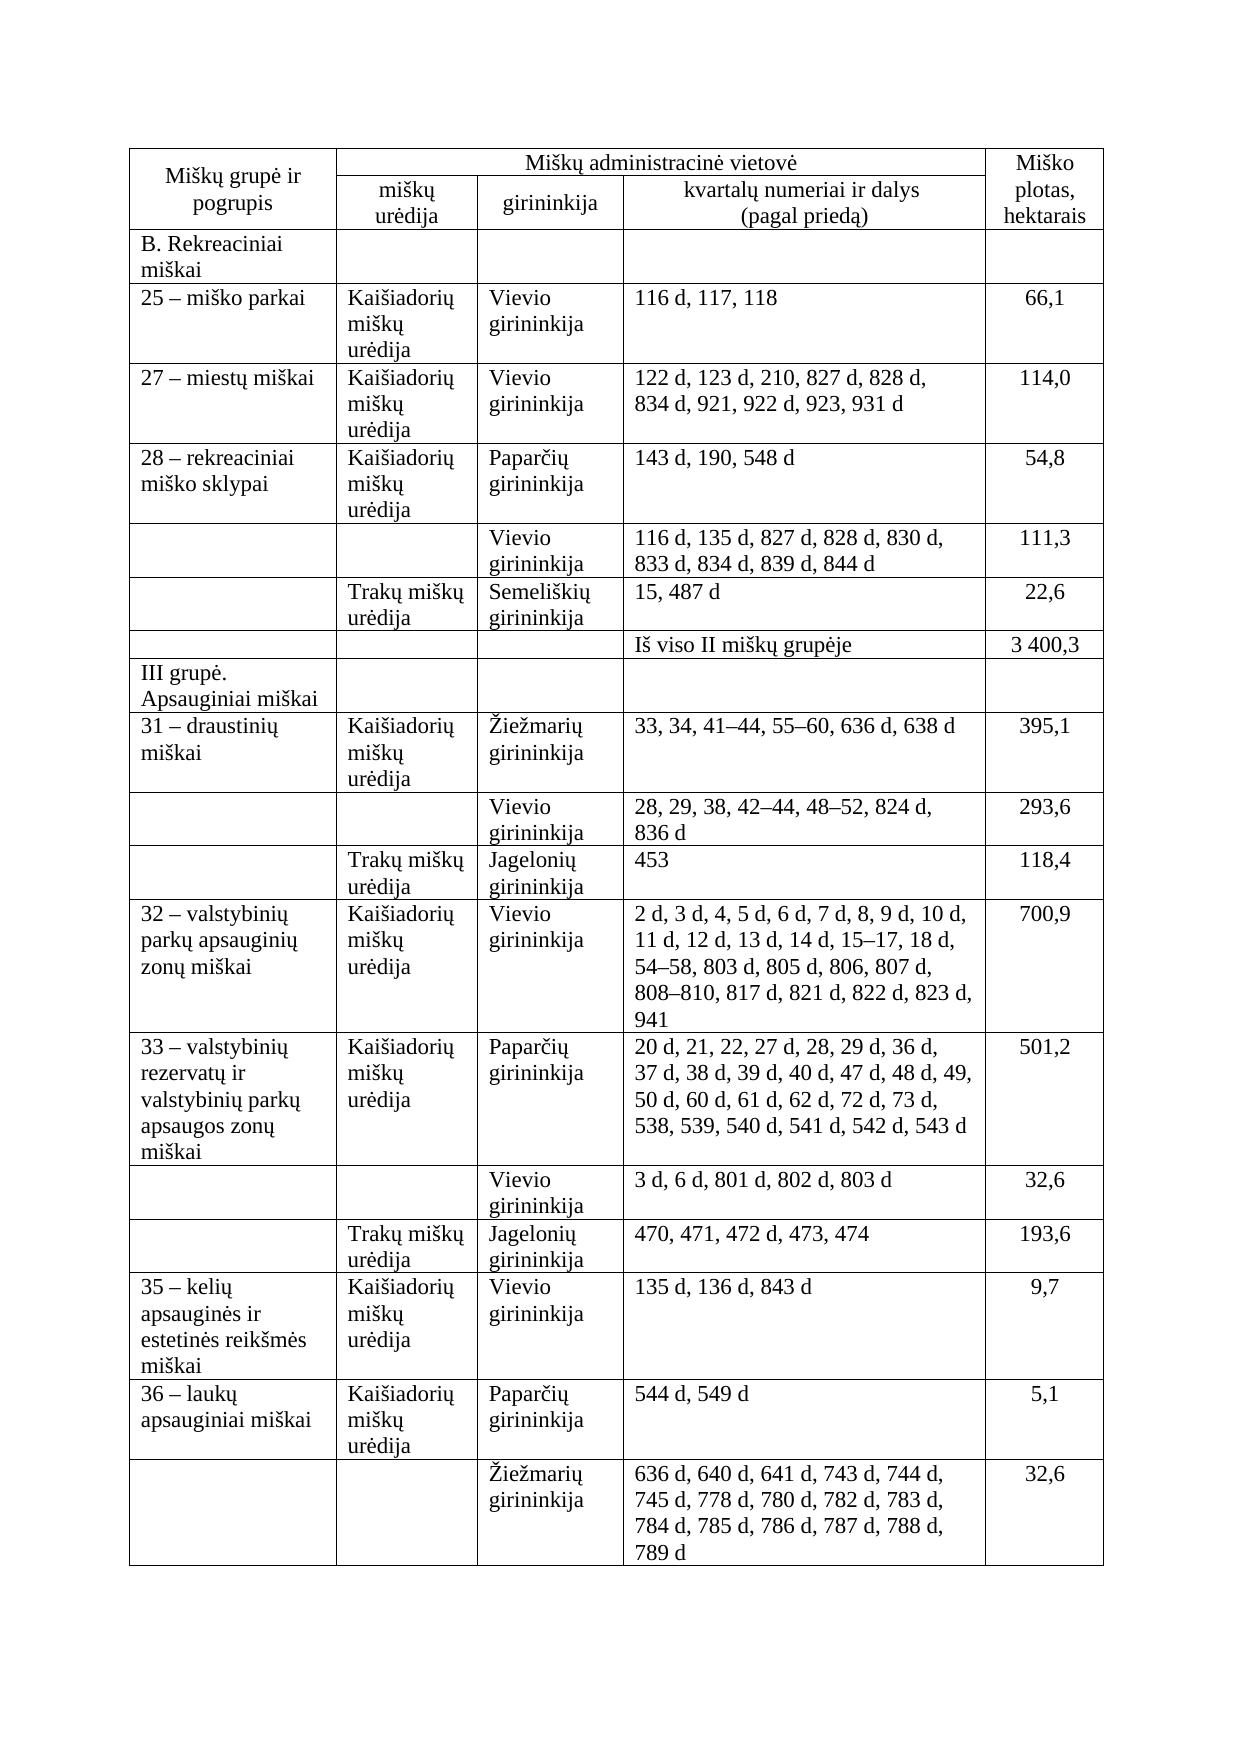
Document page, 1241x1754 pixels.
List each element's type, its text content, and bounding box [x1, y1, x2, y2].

table_cell [337, 659, 477, 712]
table_cell 3 400,3 [986, 631, 1103, 658]
table_cell 700,9 [986, 900, 1103, 1032]
table_cell [337, 631, 477, 658]
table_header Miškų grupė ir pogrupis [130, 149, 336, 229]
table_cell 636 d, 640 d, 641 d, 743 d, 744 d, 745 d, 778 d, 780 d, 782 d, 783 d, 784 d, 785 d, 786 d, 787 d, 788 d, 789 d [624, 1460, 985, 1565]
table_cell 116 d, 135 d, 827 d, 828 d, 830 d, 833 d, 834 d, 839 d, 844 d [624, 524, 985, 577]
table_cell 470, 471, 472 d, 473, 474 [624, 1220, 985, 1272]
table_cell Vievio girininkija [478, 1273, 623, 1379]
table_cell Vievio girininkija [478, 900, 623, 1032]
table_cell 116 d, 117, 118 [624, 284, 985, 363]
table_cell B. Rekreaciniai miškai [130, 230, 336, 283]
table_cell 544 d, 549 d [624, 1380, 985, 1459]
table_cell 36 – laukų apsauginiai miškai [130, 1380, 336, 1459]
table_cell 143 d, 190, 548 d [624, 444, 985, 523]
table_cell Trakų miškų urėdija [337, 1220, 477, 1272]
table_cell [130, 524, 336, 577]
table_cell Kaišiadorių miškų urėdija [337, 1273, 477, 1379]
table_header Miškų administracinė vietovė [337, 149, 985, 175]
table_cell 35 – kelių apsauginės ir estetinės reikšmės miškai [130, 1273, 336, 1379]
table_cell [130, 578, 336, 630]
table_cell 32,6 [986, 1460, 1103, 1565]
table_cell 32,6 [986, 1166, 1103, 1218]
table_cell [337, 1166, 477, 1218]
table_cell 135 d, 136 d, 843 d [624, 1273, 985, 1379]
table_cell 66,1 [986, 284, 1103, 363]
table_cell 33, 34, 41–44, 55–60, 636 d, 638 d [624, 713, 985, 792]
table_cell kvartalų numeriai ir dalys (pagal priedą) [624, 176, 985, 229]
table_cell [337, 793, 477, 845]
table_cell girininkija [478, 176, 623, 229]
table_cell Kaišiadorių miškų urėdija [337, 284, 477, 363]
table_cell Vievio girininkija [478, 364, 623, 443]
table_cell Trakų miškų urėdija [337, 846, 477, 899]
table_cell Trakų miškų urėdija [337, 578, 477, 630]
table_cell [478, 659, 623, 712]
table_cell Vievio girininkija [478, 524, 623, 577]
table_cell 501,2 [986, 1033, 1103, 1165]
table_cell [130, 1220, 336, 1272]
table_cell 193,6 [986, 1220, 1103, 1272]
table_cell [478, 631, 623, 658]
table_cell Kaišiadorių miškų urėdija [337, 900, 477, 1032]
table_cell Kaišiadorių miškų urėdija [337, 1033, 477, 1165]
table_cell [130, 846, 336, 899]
table_cell 114,0 [986, 364, 1103, 443]
table_cell Iš viso II miškų grupėje [624, 631, 985, 658]
table_cell [130, 1460, 336, 1565]
table_cell Kaišiadorių miškų urėdija [337, 1380, 477, 1459]
table_cell [130, 1166, 336, 1218]
table_cell 28, 29, 38, 42–44, 48–52, 824 d, 836 d [624, 793, 985, 845]
table_cell Semeliškių girininkija [478, 578, 623, 630]
table_cell Žiežmarių girininkija [478, 713, 623, 792]
table_cell Vievio girininkija [478, 1166, 623, 1218]
table_cell Vievio girininkija [478, 284, 623, 363]
table_cell [478, 230, 623, 283]
table_cell Paparčių girininkija [478, 1380, 623, 1459]
table_cell [130, 793, 336, 845]
table_cell 293,6 [986, 793, 1103, 845]
table_cell 31 – draustinių miškai [130, 713, 336, 792]
table_cell [337, 230, 477, 283]
table_cell 453 [624, 846, 985, 899]
table_cell 22,6 [986, 578, 1103, 630]
table_cell [986, 659, 1103, 712]
table_cell [337, 524, 477, 577]
table_cell 28 – rekreaciniai miško sklypai [130, 444, 336, 523]
table_cell [986, 230, 1103, 283]
table_cell 3 d, 6 d, 801 d, 802 d, 803 d [624, 1166, 985, 1218]
table_cell 118,4 [986, 846, 1103, 899]
table_cell Jagelonių girininkija [478, 846, 623, 899]
table_cell [130, 631, 336, 658]
table_cell Kaišiadorių miškų urėdija [337, 364, 477, 443]
table_cell 27 – miestų miškai [130, 364, 336, 443]
table_cell Žiežmarių girininkija [478, 1460, 623, 1565]
table_cell Kaišiadorių miškų urėdija [337, 444, 477, 523]
table_cell 395,1 [986, 713, 1103, 792]
table_cell 33 – valstybinių rezervatų ir valstybinių parkų apsaugos zonų miškai [130, 1033, 336, 1165]
table_cell Kaišiadorių miškų urėdija [337, 713, 477, 792]
table_cell 5,1 [986, 1380, 1103, 1459]
table_cell 20 d, 21, 22, 27 d, 28, 29 d, 36 d, 37 d, 38 d, 39 d, 40 d, 47 d, 48 d, 49, 50 d, 60 d, 61 d, 62 d, 72 d, 73 d, 538, 539, 540 d, 541 d, 542 d, 543 d [624, 1033, 985, 1165]
table_cell III grupė. Apsauginiai miškai [130, 659, 336, 712]
table_header Miško plotas, hektarais [986, 149, 1103, 229]
table_cell miškų urėdija [337, 176, 477, 229]
table_cell [624, 230, 985, 283]
table_cell 15, 487 d [624, 578, 985, 630]
table_cell [337, 1460, 477, 1565]
table_cell 111,3 [986, 524, 1103, 577]
table_cell 32 – valstybinių parkų apsauginių zonų miškai [130, 900, 336, 1032]
table_cell Vievio girininkija [478, 793, 623, 845]
table_cell 2 d, 3 d, 4, 5 d, 6 d, 7 d, 8, 9 d, 10 d, 11 d, 12 d, 13 d, 14 d, 15–17, 18 d, 54–58, 803 d, 805 d, 806, 807 d, 808–810, 817 d, 821 d, 822 d, 823 d, 941 [624, 900, 985, 1032]
table_cell Jagelonių girininkija [478, 1220, 623, 1272]
table_cell [624, 659, 985, 712]
table_cell 54,8 [986, 444, 1103, 523]
table_cell 25 – miško parkai [130, 284, 336, 363]
table_cell 9,7 [986, 1273, 1103, 1379]
table_cell 122 d, 123 d, 210, 827 d, 828 d, 834 d, 921, 922 d, 923, 931 d [624, 364, 985, 443]
table_cell Paparčių girininkija [478, 444, 623, 523]
table_cell Paparčių girininkija [478, 1033, 623, 1165]
